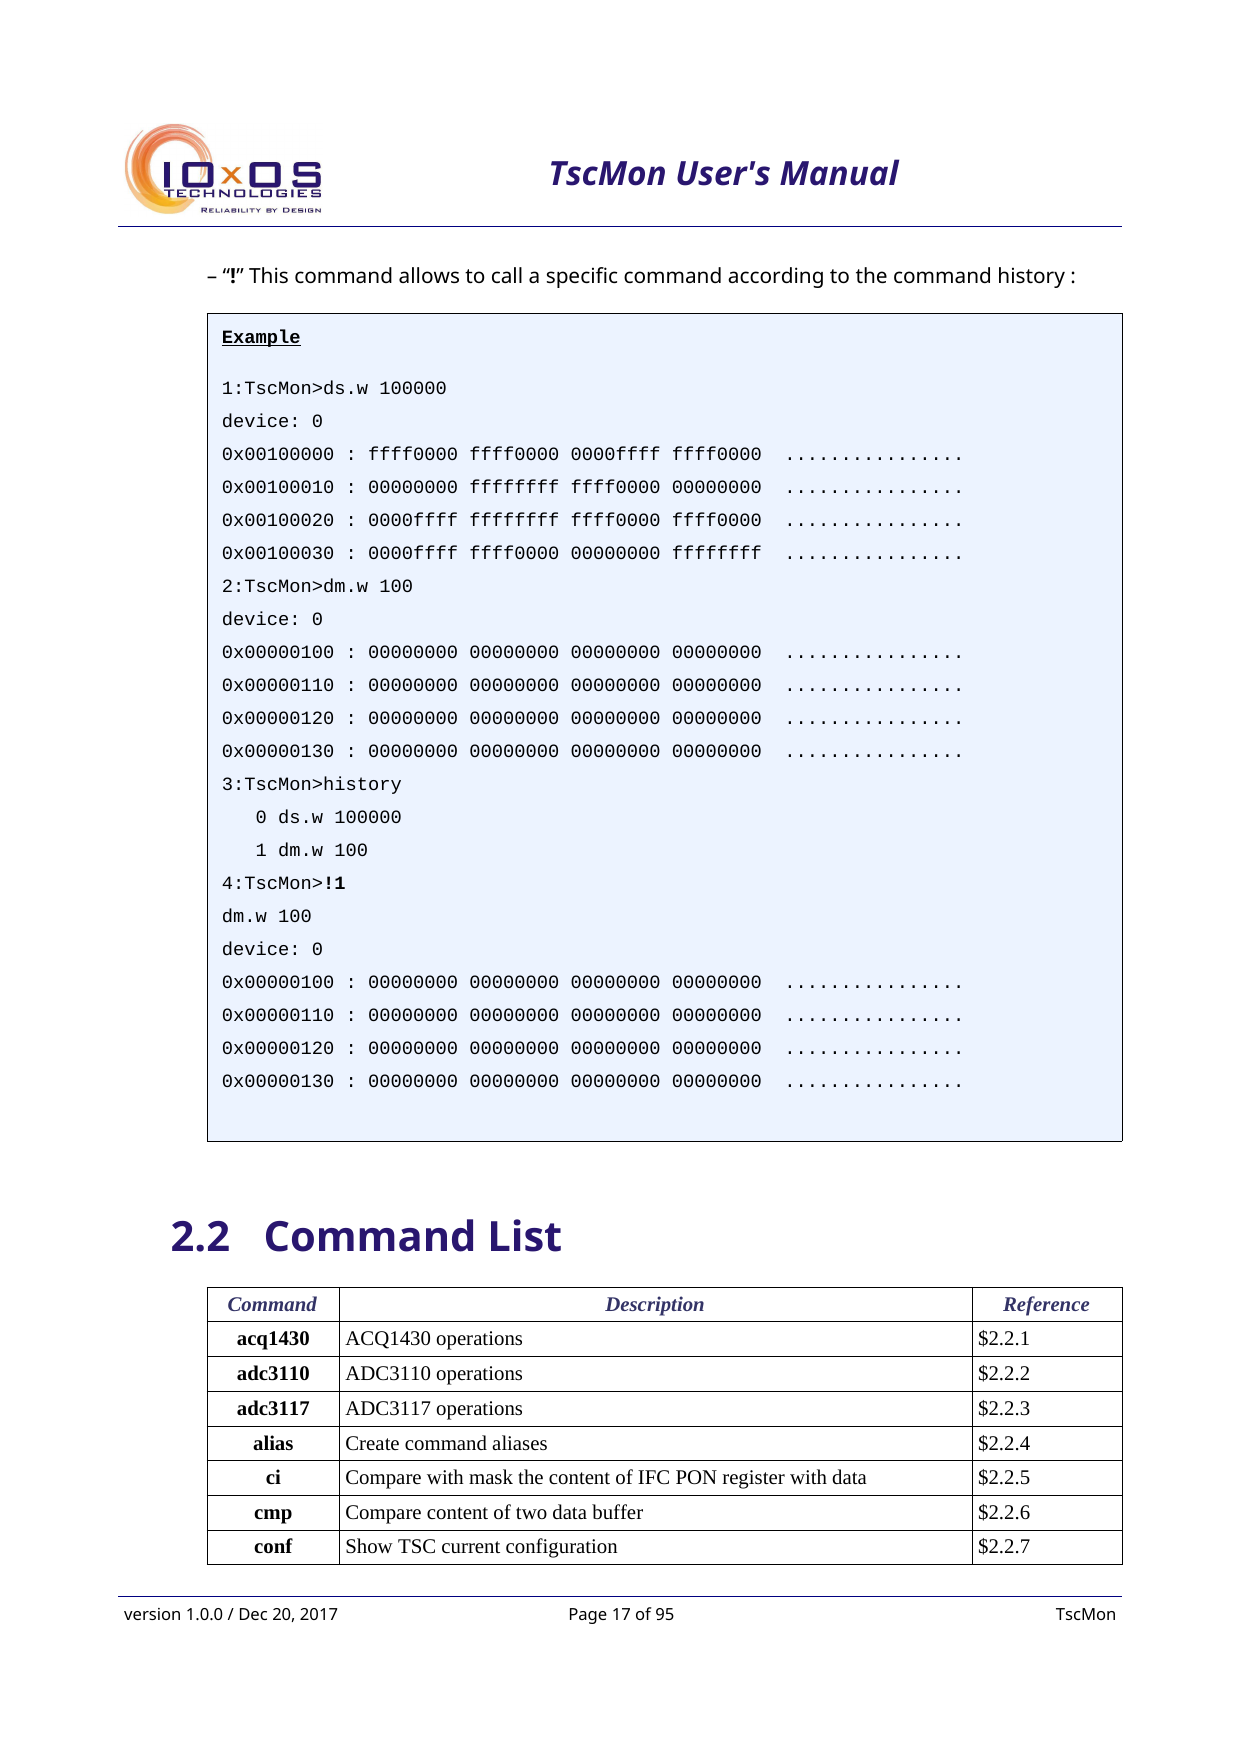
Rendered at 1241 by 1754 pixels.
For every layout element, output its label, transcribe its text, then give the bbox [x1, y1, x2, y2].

table_header Reference [973, 1288, 1122, 1321]
table_header Description [340, 1288, 972, 1321]
text 3:TscMon>history [208, 760, 1122, 793]
text device: 0 [208, 925, 1122, 958]
text 1 dm.w 100 [208, 826, 1122, 859]
text 0x00000130 : 00000000 00000000 00000000 00000000 ................ [208, 1057, 1122, 1090]
table_cell Create command aliases [340, 1427, 972, 1460]
text 0x00000100 : 00000000 00000000 00000000 00000000 ................ [208, 628, 1122, 661]
subtitle Command List [159, 1206, 1122, 1263]
table_cell $2.2.3 [973, 1392, 1122, 1426]
text device: 0 [208, 397, 1122, 430]
picture [123, 123, 323, 217]
text 0 ds.w 100000 [208, 793, 1122, 826]
text 0x00000110 : 00000000 00000000 00000000 00000000 ................ [208, 661, 1122, 694]
table_cell $2.2.7 [973, 1531, 1122, 1564]
text Example [208, 314, 1122, 364]
text 0x00000120 : 00000000 00000000 00000000 00000000 ................ [208, 694, 1122, 727]
table_cell alias [208, 1427, 339, 1460]
text 1:TscMon>ds.w 100000 [208, 364, 1122, 397]
table_cell acq1430 [208, 1322, 339, 1356]
table_cell $2.2.2 [973, 1357, 1122, 1391]
text dm.w 100 [208, 892, 1122, 925]
table_cell ADC3117 operations [340, 1392, 972, 1426]
table_cell $2.2.5 [973, 1461, 1122, 1495]
table_cell ci [208, 1461, 339, 1495]
table_cell cmp [208, 1496, 339, 1529]
text 0x00100030 : 0000ffff ffff0000 00000000 ffffffff ................ [208, 529, 1122, 562]
table_cell ACQ1430 operations [340, 1322, 972, 1356]
table_cell ADC3110 operations [340, 1357, 972, 1391]
text 0x00000100 : 00000000 00000000 00000000 00000000 ................ [208, 958, 1122, 991]
table_cell Compare content of two data buffer [340, 1496, 972, 1529]
text 4:TscMon>!1 [208, 859, 1122, 892]
text – “!” This command allows to call a specific command according to the command history : [207, 261, 1122, 289]
text 0x00000110 : 00000000 00000000 00000000 00000000 ................ [208, 991, 1122, 1024]
text 0x00000130 : 00000000 00000000 00000000 00000000 ................ [208, 727, 1122, 760]
table_cell $2.2.6 [973, 1496, 1122, 1529]
text 0x00100000 : ffff0000 ffff0000 0000ffff ffff0000 ................ [208, 430, 1122, 463]
table_cell adc3110 [208, 1357, 339, 1391]
table_cell conf [208, 1531, 339, 1564]
table_cell Show TSC current configuration [340, 1531, 972, 1564]
table_cell $2.2.4 [973, 1427, 1122, 1460]
text 2:TscMon>dm.w 100 [208, 562, 1122, 595]
table_cell $2.2.1 [973, 1322, 1122, 1356]
table_cell adc3117 [208, 1392, 339, 1426]
text device: 0 [208, 595, 1122, 628]
table_header Command [208, 1288, 339, 1321]
text 0x00100020 : 0000ffff ffffffff ffff0000 ffff0000 ................ [208, 496, 1122, 529]
table_cell Compare with mask the content of IFC PON register with data [340, 1461, 972, 1495]
text 0x00000120 : 00000000 00000000 00000000 00000000 ................ [208, 1024, 1122, 1057]
text 0x00100010 : 00000000 ffffffff ffff0000 00000000 ................ [208, 463, 1122, 496]
